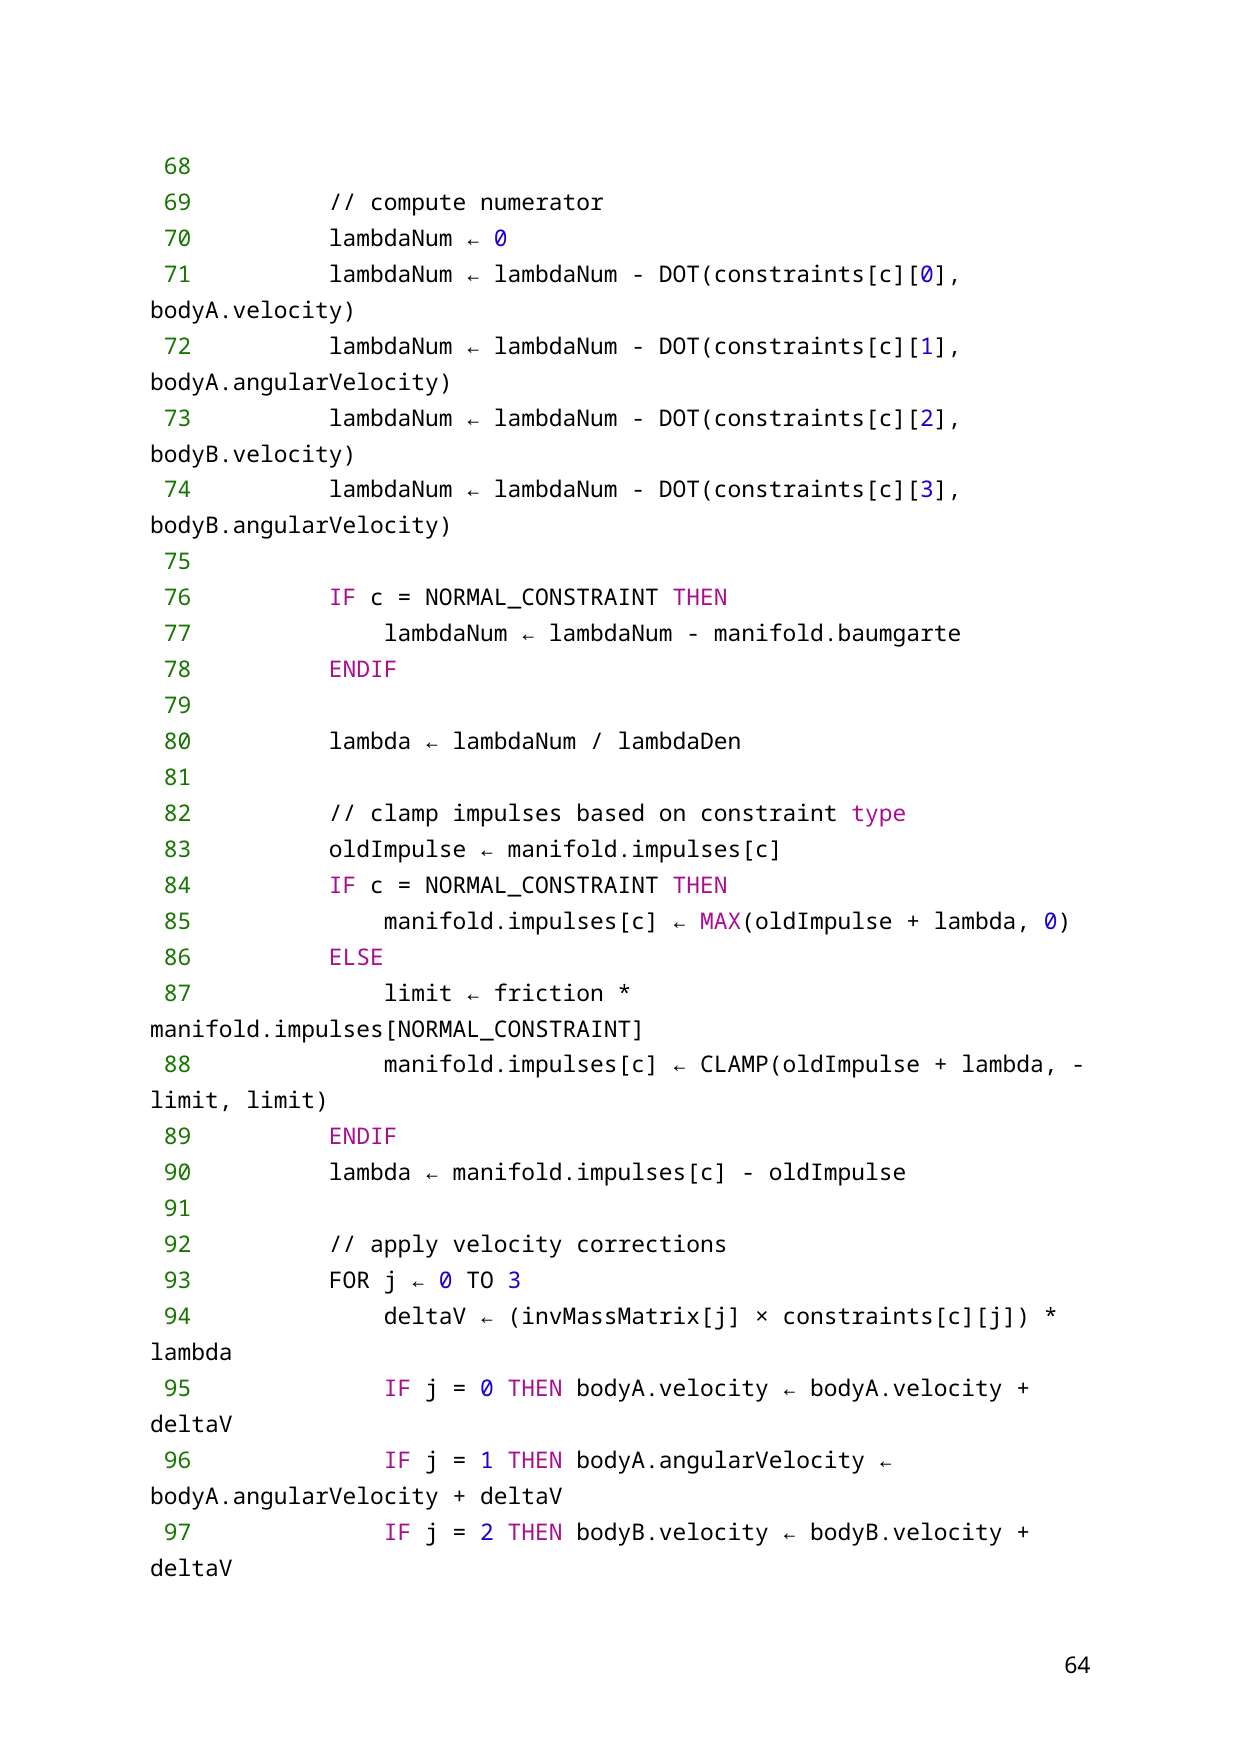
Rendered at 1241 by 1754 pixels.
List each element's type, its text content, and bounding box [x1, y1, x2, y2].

text 96 IF j = 1 THEN bodyA.angularVelocity ← bodyA.angularVelocity + deltaV [150, 1444, 1090, 1511]
text 97 IF j = 2 THEN bodyB.velocity ← bodyB.velocity + deltaV [150, 1516, 1090, 1583]
text 90 lambda ← manifold.impulses[c] - oldImpulse [150, 1156, 1090, 1187]
text 95 IF j = 0 THEN bodyA.velocity ← bodyA.velocity + deltaV [150, 1372, 1090, 1439]
text 93 FOR j ← 0 TO 3 [150, 1264, 1090, 1295]
text 69 // compute numerator [150, 186, 1090, 217]
text 85 manifold.impulses[c] ← MAX(oldImpulse + lambda, 0) [150, 905, 1090, 936]
text 74 lambdaNum ← lambdaNum - DOT(constraints[c][3], bodyB.angularVelocity) [150, 473, 1090, 541]
text 80 lambda ← lambdaNum / lambdaDen [150, 725, 1090, 756]
text 79 [150, 689, 1090, 720]
text 92 // apply velocity corrections [150, 1228, 1090, 1259]
text 82 // clamp impulses based on constraint type [150, 797, 1090, 828]
text 94 deltaV ← (invMassMatrix[j] × constraints[c][j]) * lambda [150, 1300, 1090, 1367]
text 83 oldImpulse ← manifold.impulses[c] [150, 833, 1090, 864]
text 70 lambdaNum ← 0 [150, 222, 1090, 253]
text 72 lambdaNum ← lambdaNum - DOT(constraints[c][1], bodyA.angularVelocity) [150, 330, 1090, 397]
text 86 ELSE [150, 941, 1090, 972]
text 87 limit ← friction * manifold.impulses[NORMAL_CONSTRAINT] [150, 977, 1090, 1044]
text 75 [150, 545, 1090, 577]
text 73 lambdaNum ← lambdaNum - DOT(constraints[c][2], bodyB.velocity) [150, 402, 1090, 469]
text 89 ENDIF [150, 1120, 1090, 1152]
text 71 lambdaNum ← lambdaNum - DOT(constraints[c][0], bodyA.velocity) [150, 258, 1090, 325]
text 91 [150, 1192, 1090, 1223]
text 68 [150, 150, 1090, 181]
text 78 ENDIF [150, 653, 1090, 684]
text 84 IF c = NORMAL_CONSTRAINT THEN [150, 869, 1090, 900]
text 81 [150, 761, 1090, 792]
text 88 manifold.impulses[c] ← CLAMP(oldImpulse + lambda, -limit, limit) [150, 1048, 1090, 1116]
text 77 lambdaNum ← lambdaNum - manifold.baumgarte [150, 617, 1090, 648]
text 76 IF c = NORMAL_CONSTRAINT THEN [150, 581, 1090, 612]
